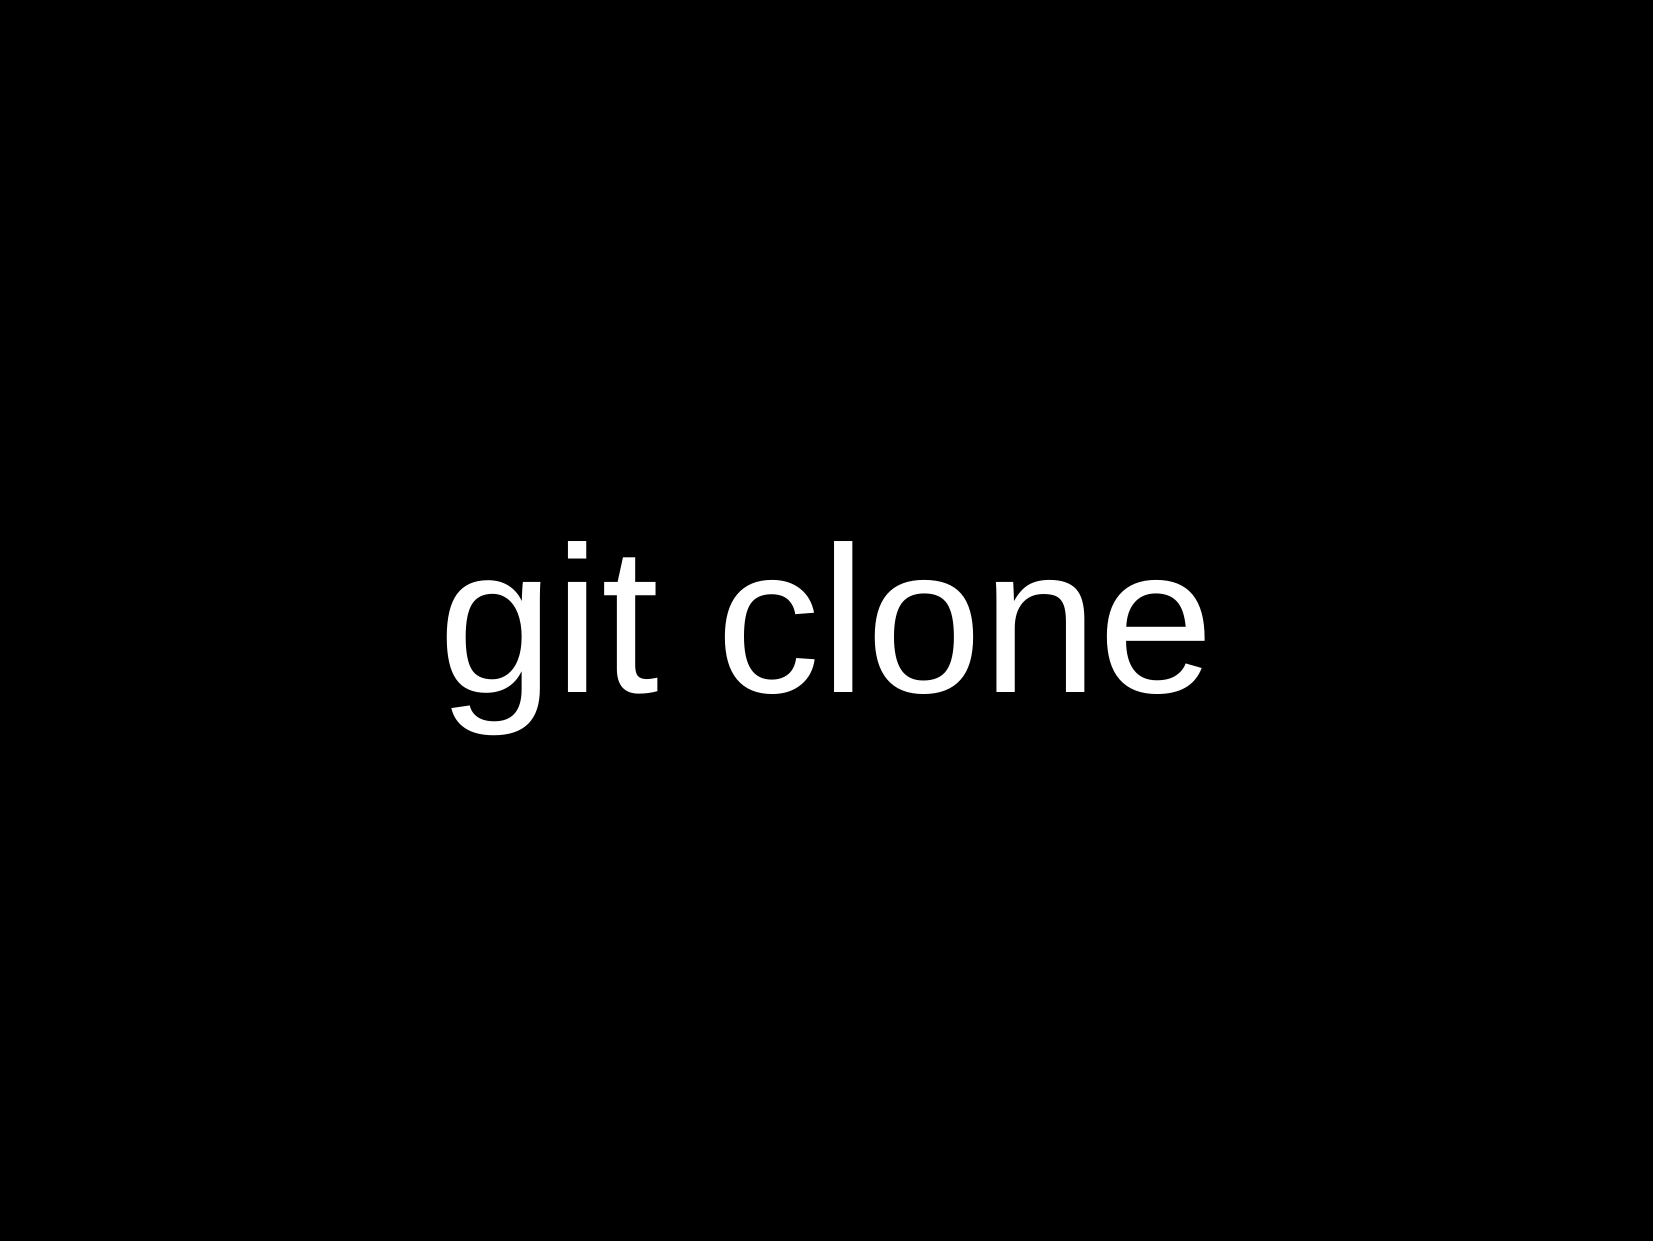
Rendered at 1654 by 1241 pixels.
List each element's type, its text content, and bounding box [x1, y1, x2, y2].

title git clone [82, 101, 1571, 1140]
